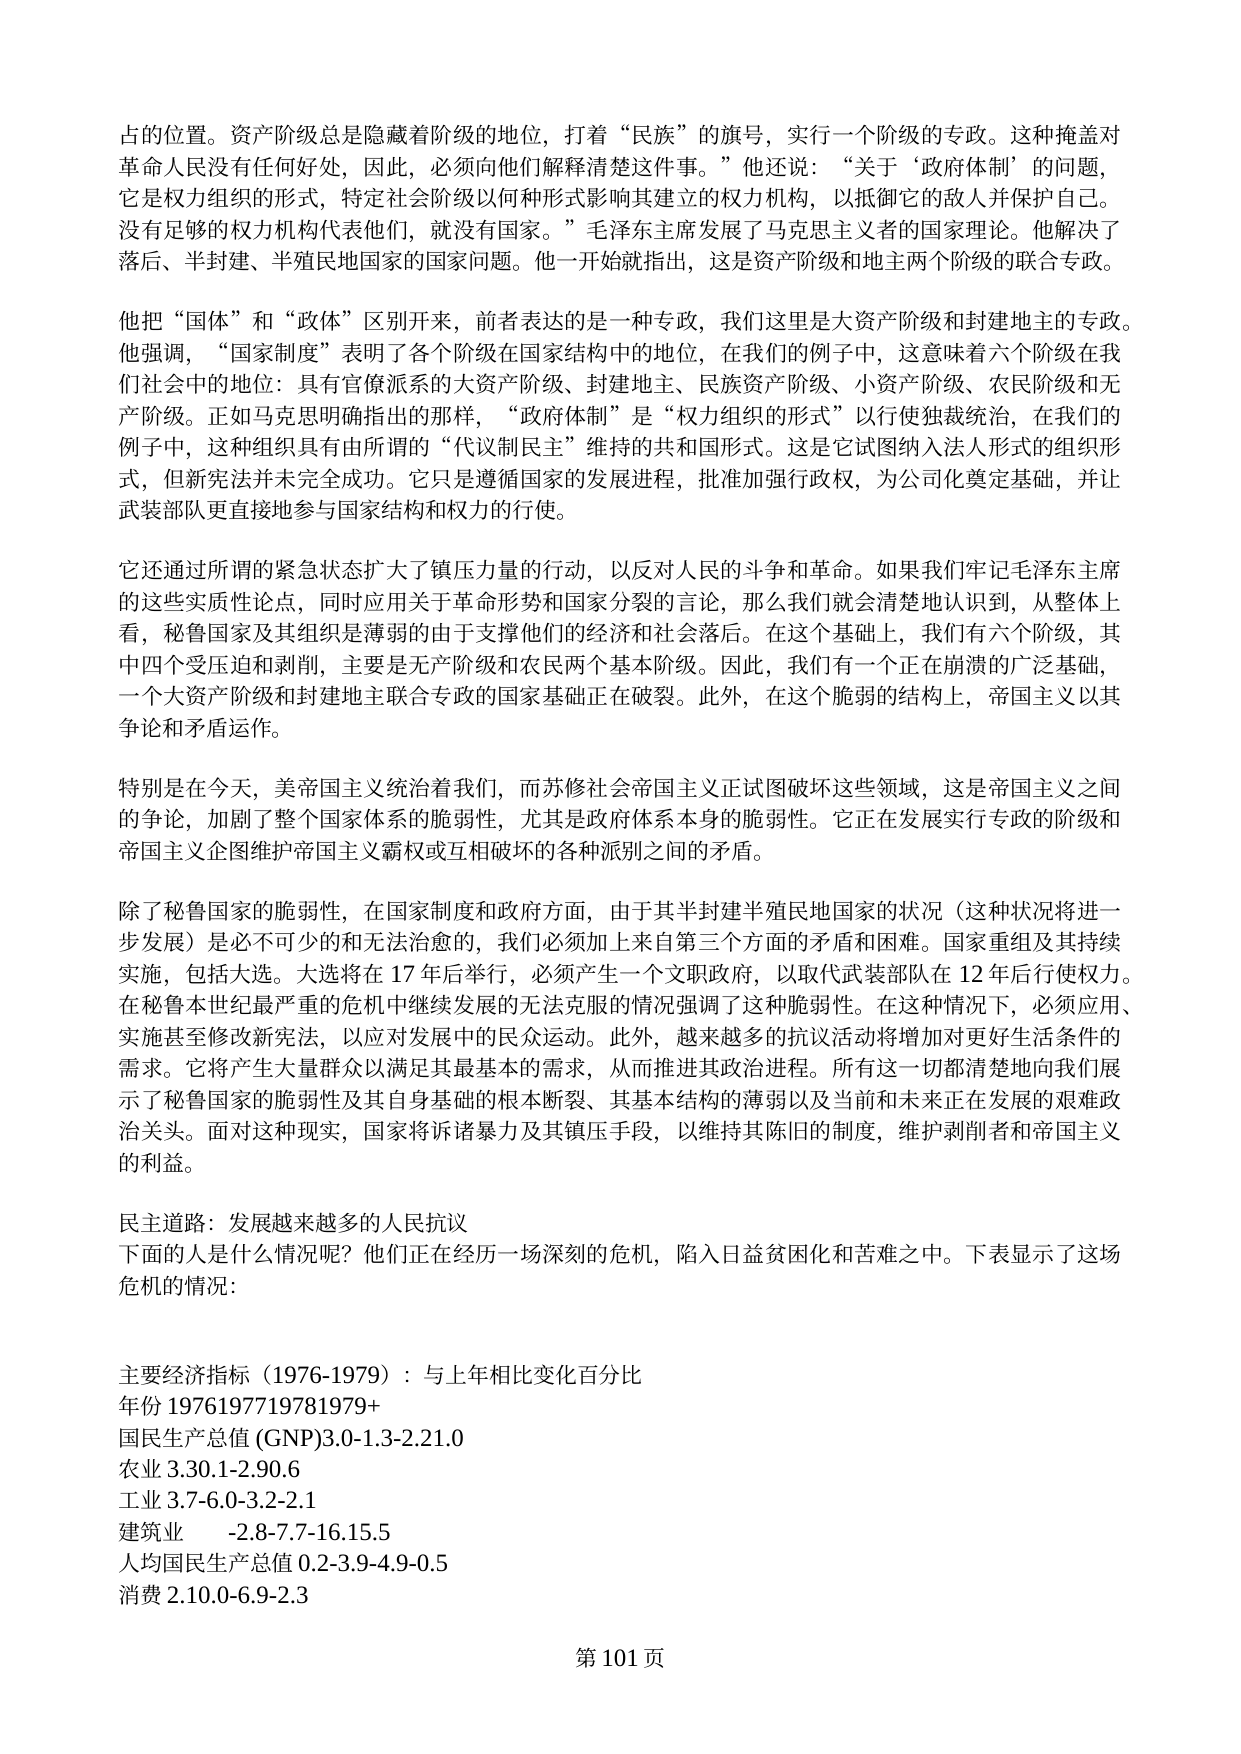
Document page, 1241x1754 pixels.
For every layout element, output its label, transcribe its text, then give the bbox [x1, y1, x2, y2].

text 消费2.10.0-6.9-2.3 [118, 1578, 1122, 1609]
text 民主道路：发展越来越多的人民抗议 [118, 1206, 1122, 1237]
text 特别是在今天，美帝国主义统治着我们，而苏修社会帝国主义正试图破坏这些领域，这是帝国主义之间的争论，加剧了整个国家体系的脆弱性，尤其是政府体系本身的脆弱性。它正在发展实行专政的阶级和帝国主义企图维护帝国主义霸权或互相破坏的各种派别之间的矛盾。 [118, 771, 1122, 865]
text 国民生产总值 (GNP)3.0-1.3-2.21.0 [118, 1421, 1122, 1452]
text 主要经济指标（1976-1979）：与上年相比变化百分比 [118, 1358, 1122, 1389]
text 农业3.30.1-2.90.6 [118, 1452, 1122, 1484]
text 除了秘鲁国家的脆弱性，在国家制度和政府方面，由于其半封建半殖民地国家的状况（这种状况将进一步发展）是必不可少的和无法治愈的，我们必须加上来自第三个方面的矛盾和困难。国家重组及其持续实施，包括大选。大选将在17年后举行，必须产生一个文职政府，以取代武装部队在12年后行使权力。在秘鲁本世纪最严重的危机中继续发展的无法克服的情况强调了这种脆弱性。在这种情况下，必须应用、实施甚至修改新宪法，以应对发展中的民众运动。此外，越来越多的抗议活动将增加对更好生活条件的需求。它将产生大量群众以满足其最基本的需求，从而推进其政治进程。所有这一切都清楚地向我们展示了秘鲁国家的脆弱性及其自身基础的根本断裂、其基本结构的薄弱以及当前和未来正在发展的艰难政治关头。面对这种现实，国家将诉诸暴力及其镇压手段，以维持其陈旧的制度，维护剥削者和帝国主义的利益。 [118, 894, 1122, 1177]
text 工业3.7-6.0-3.2-2.1 [118, 1484, 1122, 1515]
text 人均国民生产总值0.2-3.9-4.9-0.5 [118, 1547, 1122, 1578]
text 它还通过所谓的紧急状态扩大了镇压力量的行动，以反对人民的斗争和革命。如果我们牢记毛泽东主席的这些实质性论点，同时应用关于革命形势和国家分裂的言论，那么我们就会清楚地认识到，从整体上看，秘鲁国家及其组织是薄弱的由于支撑他们的经济和社会落后。在这个基础上，我们有六个阶级，其中四个受压迫和剥削，主要是无产阶级和农民两个基本阶级。因此，我们有一个正在崩溃的广泛基础，一个大资产阶级和封建地主联合专政的国家基础正在破裂。此外，在这个脆弱的结构上，帝国主义以其争论和矛盾运作。 [118, 553, 1122, 742]
text 建筑业 -2.8-7.7-16.15.5 [118, 1515, 1122, 1547]
text 他把“国体”和“政体”区别开来，前者表达的是一种专政，我们这里是大资产阶级和封建地主的专政。他强调，“国家制度”表明了各个阶级在国家结构中的地位，在我们的例子中，这意味着六个阶级在我们社会中的地位：具有官僚派系的大资产阶级、封建地主、民族资产阶级、小资产阶级、农民阶级和无产阶级。正如马克思明确指出的那样，“政府体制”是“权力组织的形式”以行使独裁统治，在我们的例子中，这种组织具有由所谓的“代议制民主”维持的共和国形式。这是它试图纳入法人形式的组织形式，但新宪法并未完全成功。它只是遵循国家的发展进程，批准加强行政权，为公司化奠定基础，并让武装部队更直接地参与国家结构和权力的行使。 [118, 304, 1122, 525]
text 下面的人是什么情况呢？他们正在经历一场深刻的危机，陷入日益贫困化和苦难之中。下表显示了这场危机的情况： [118, 1237, 1122, 1300]
text 占的位置。资产阶级总是隐藏着阶级的地位，打着“民族”的旗号，实行一个阶级的专政。这种掩盖对革命人民没有任何好处，因此，必须向他们解释清楚这件事。”他还说：“关于‘政府体制’的问题，它是权力组织的形式，特定社会阶级以何种形式影响其建立的权力机构，以抵御它的敌人并保护自己。没有足够的权力机构代表他们，就没有国家。”毛泽东主席发展了马克思主义者的国家理论。他解决了落后、半封建、半殖民地国家的国家问题。他一开始就指出，这是资产阶级和地主两个阶级的联合专政。 [118, 118, 1122, 276]
text 年份1976197719781979+ [118, 1389, 1122, 1421]
